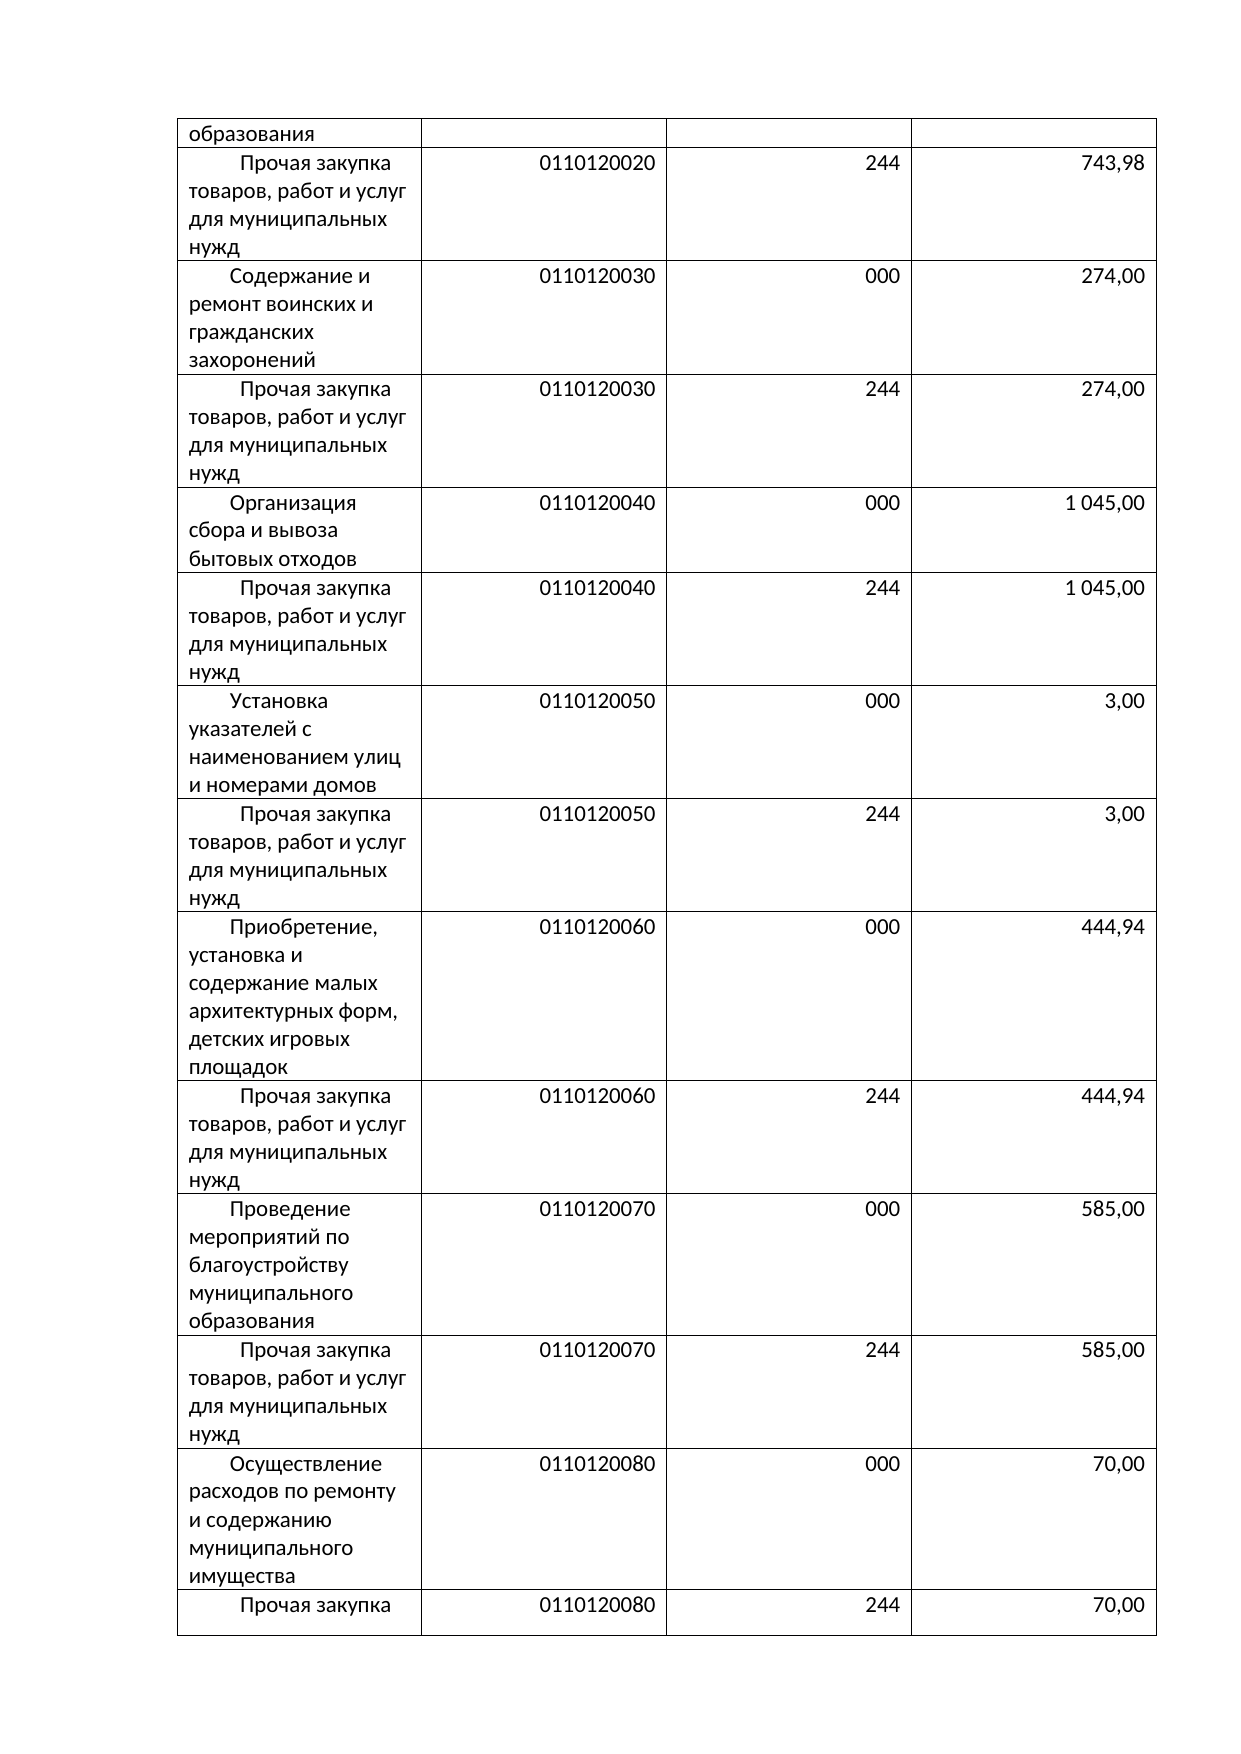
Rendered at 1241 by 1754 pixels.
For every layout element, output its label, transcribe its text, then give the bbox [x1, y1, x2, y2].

table_cell 244 [667, 799, 911, 911]
table_cell Прочая закупка товаров, работ и услуг для муниципальных нужд [178, 1081, 421, 1193]
table_cell Проведение мероприятий по благоустройству муниципального образования [178, 1194, 421, 1334]
table_cell 743,98 [912, 148, 1156, 260]
table_cell 000 [667, 261, 911, 373]
table_cell 274,00 [912, 375, 1156, 487]
table_cell 0110120080 [422, 1449, 666, 1589]
table_cell [422, 119, 666, 147]
table_cell 0110120080 [422, 1590, 666, 1635]
table_cell 244 [667, 573, 911, 685]
table_cell Организация сбора и вывоза бытовых отходов [178, 488, 421, 572]
table_cell Установка указателей с наименованием улиц и номерами домов [178, 686, 421, 798]
table_cell [912, 119, 1156, 147]
table_cell 244 [667, 1590, 911, 1635]
table_cell 0110120050 [422, 799, 666, 911]
table_cell 70,00 [912, 1590, 1156, 1635]
table_cell Прочая закупка товаров, работ и услуг для муниципальных нужд [178, 799, 421, 911]
table_cell 1 045,00 [912, 573, 1156, 685]
table_cell 1 045,00 [912, 488, 1156, 572]
table_cell 0110120030 [422, 261, 666, 373]
table_cell 244 [667, 1081, 911, 1193]
table_cell 444,94 [912, 1081, 1156, 1193]
table_cell Прочая закупка [178, 1590, 421, 1635]
table_cell 0110120050 [422, 686, 666, 798]
table_cell Содержание и ремонт воинских и гражданских захоронений [178, 261, 421, 373]
table_cell 000 [667, 912, 911, 1080]
table_cell 0110120070 [422, 1336, 666, 1448]
table_cell 000 [667, 1194, 911, 1334]
table_cell 0110120070 [422, 1194, 666, 1334]
table_cell [667, 119, 911, 147]
table_cell 3,00 [912, 799, 1156, 911]
table_cell 70,00 [912, 1449, 1156, 1589]
table_cell 444,94 [912, 912, 1156, 1080]
table_cell Прочая закупка товаров, работ и услуг для муниципальных нужд [178, 375, 421, 487]
table_cell 585,00 [912, 1194, 1156, 1334]
table_cell Прочая закупка товаров, работ и услуг для муниципальных нужд [178, 573, 421, 685]
table_cell 585,00 [912, 1336, 1156, 1448]
table_cell 000 [667, 488, 911, 572]
table_cell 000 [667, 1449, 911, 1589]
table_cell 0110120060 [422, 1081, 666, 1193]
table_cell Прочая закупка товаров, работ и услуг для муниципальных нужд [178, 1336, 421, 1448]
table_cell Приобретение, установка и содержание малых архитектурных форм, детских игровых площадок [178, 912, 421, 1080]
table_cell 0110120040 [422, 488, 666, 572]
table_cell образования [178, 119, 421, 147]
table_cell 0110120040 [422, 573, 666, 685]
table_cell 000 [667, 686, 911, 798]
table_cell 3,00 [912, 686, 1156, 798]
table_cell 244 [667, 148, 911, 260]
table_cell 0110120020 [422, 148, 666, 260]
table_cell 0110120030 [422, 375, 666, 487]
table_cell Прочая закупка товаров, работ и услуг для муниципальных нужд [178, 148, 421, 260]
table_cell 0110120060 [422, 912, 666, 1080]
table_cell 244 [667, 375, 911, 487]
table_cell 244 [667, 1336, 911, 1448]
table_cell Осуществление расходов по ремонту и содержанию муниципального имущества [178, 1449, 421, 1589]
table_cell 274,00 [912, 261, 1156, 373]
